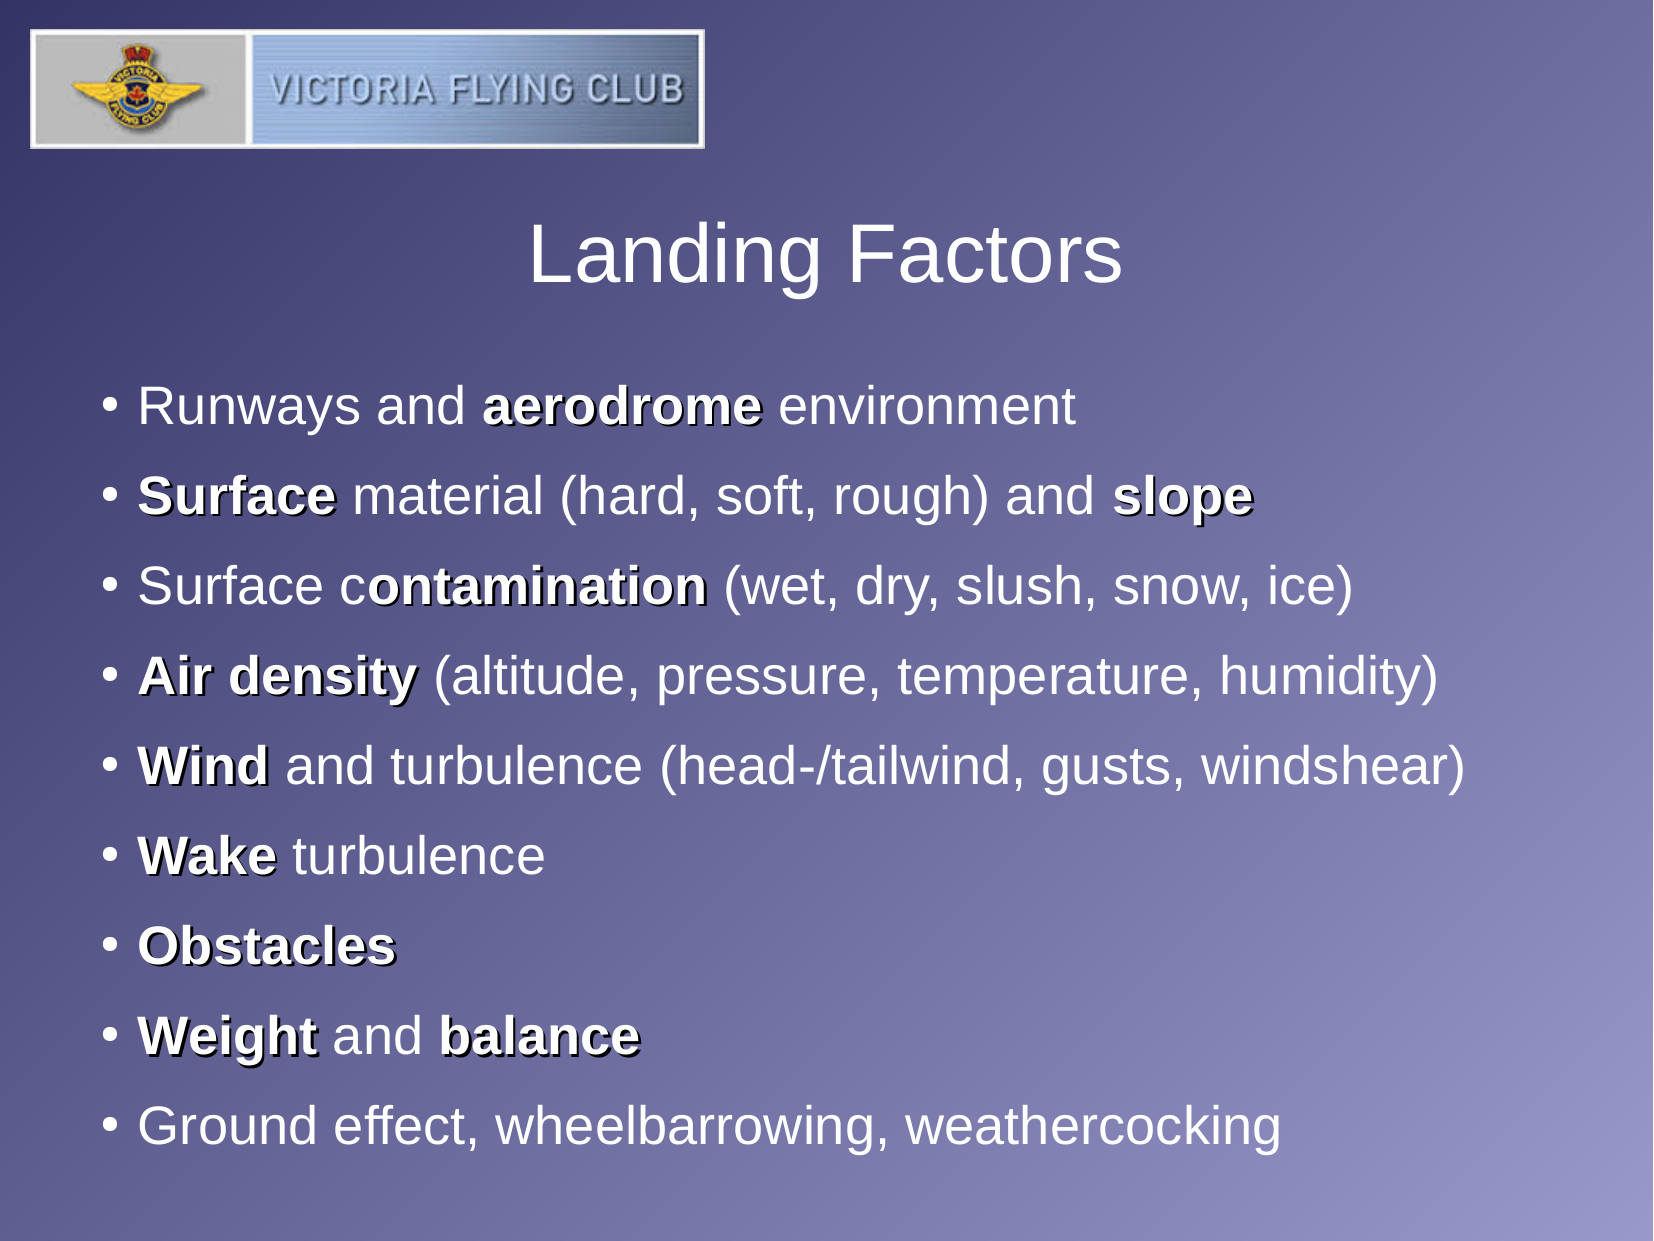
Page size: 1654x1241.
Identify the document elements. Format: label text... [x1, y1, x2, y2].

title Landing Factors [82, 150, 1571, 358]
list Runways and aerodrome environment Surface material (hard, soft, rough) and slope Surface contamination (wet, dry, slush, snow, ice) Air density (altitude, pressure, temperature, humidity) Wind and turbulence (head-/tailwind, gusts, windshear) Wake turbulence Obstacles Weight and balance Ground effect, wheelbarrowing, weathercocking [82, 375, 1571, 1201]
picture [30, 29, 705, 149]
